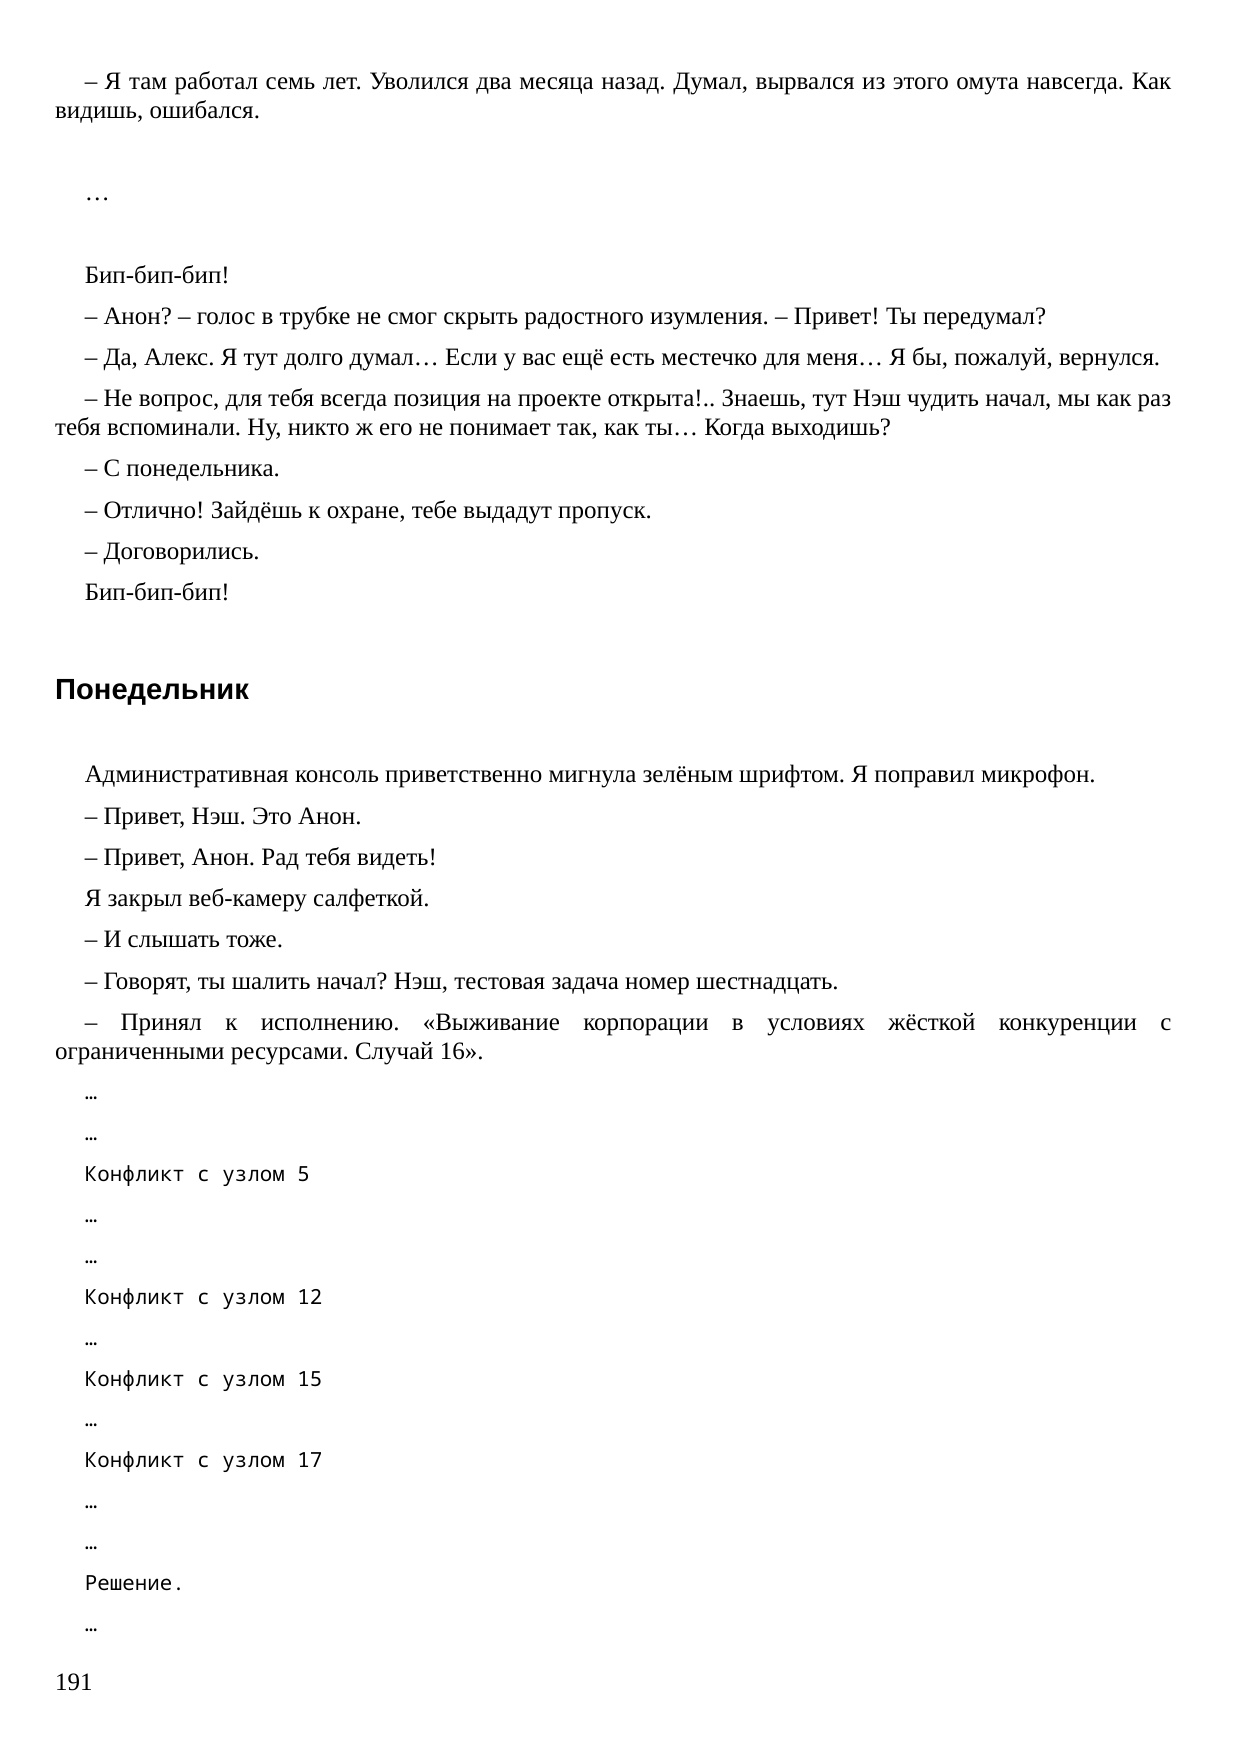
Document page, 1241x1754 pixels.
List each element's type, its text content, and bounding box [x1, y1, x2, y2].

text – Говорят, ты шалить начал? Нэш, тестовая задача номер шестнадцать. [55, 966, 1173, 994]
text … [55, 1609, 1173, 1638]
text … [55, 1241, 1173, 1269]
text – Я там работал семь лет. Уволился два месяца назад. Думал, вырвался из этого омута навсегда. Как видишь, ошибался. [55, 66, 1173, 123]
text Конфликт с узлом 15 [55, 1364, 1173, 1392]
text – Отлично! Зайдёшь к охране, тебе выдадут пропуск. [55, 495, 1173, 523]
text … [55, 177, 1173, 206]
subtitle Понедельник [55, 672, 1173, 706]
text Бип-бип-бип! [55, 577, 1173, 606]
text Решение. [55, 1568, 1173, 1597]
text … [55, 1323, 1173, 1351]
text – Анон? – голос в трубке не смог скрыть радостного изумления. – Привет! Ты передумал? [55, 301, 1173, 330]
text – Да, Алекс. Я тут долго думал… Если у вас ещё есть местечко для меня… Я бы, пожалуй, вернулся. [55, 342, 1173, 371]
text Конфликт с узлом 17 [55, 1446, 1173, 1474]
text … [55, 1527, 1173, 1556]
text … [55, 1404, 1173, 1433]
text Конфликт с узлом 5 [55, 1159, 1173, 1187]
text – С понедельника. [55, 453, 1173, 482]
text Бип-бип-бип! [55, 260, 1173, 288]
text – Договорились. [55, 536, 1173, 565]
text – Привет, Нэш. Это Анон. [55, 801, 1173, 829]
text … [55, 1486, 1173, 1515]
text Административная консоль приветственно мигнула зелёным шрифтом. Я поправил микрофон. [55, 759, 1173, 788]
text … [55, 1200, 1173, 1228]
text Я закрыл веб-камеру салфеткой. [55, 883, 1173, 912]
text – Привет, Анон. Рад тебя видеть! [55, 842, 1173, 871]
text – Принял к исполнению. «Выживание корпорации в условиях жёсткой конкуренции с ограниченными ресурсами. Случай 16». [55, 1007, 1173, 1064]
text … [55, 1118, 1173, 1146]
text – И слышать тоже. [55, 924, 1173, 953]
text … [55, 1077, 1173, 1106]
text – Не вопрос, для тебя всегда позиция на проекте открыта!.. Знаешь, тут Нэш чудить начал, мы как раз тебя вспоминали. Ну, никто ж его не понимает так, как ты… Когда выходишь? [55, 383, 1173, 441]
text Конфликт с узлом 12 [55, 1282, 1173, 1310]
